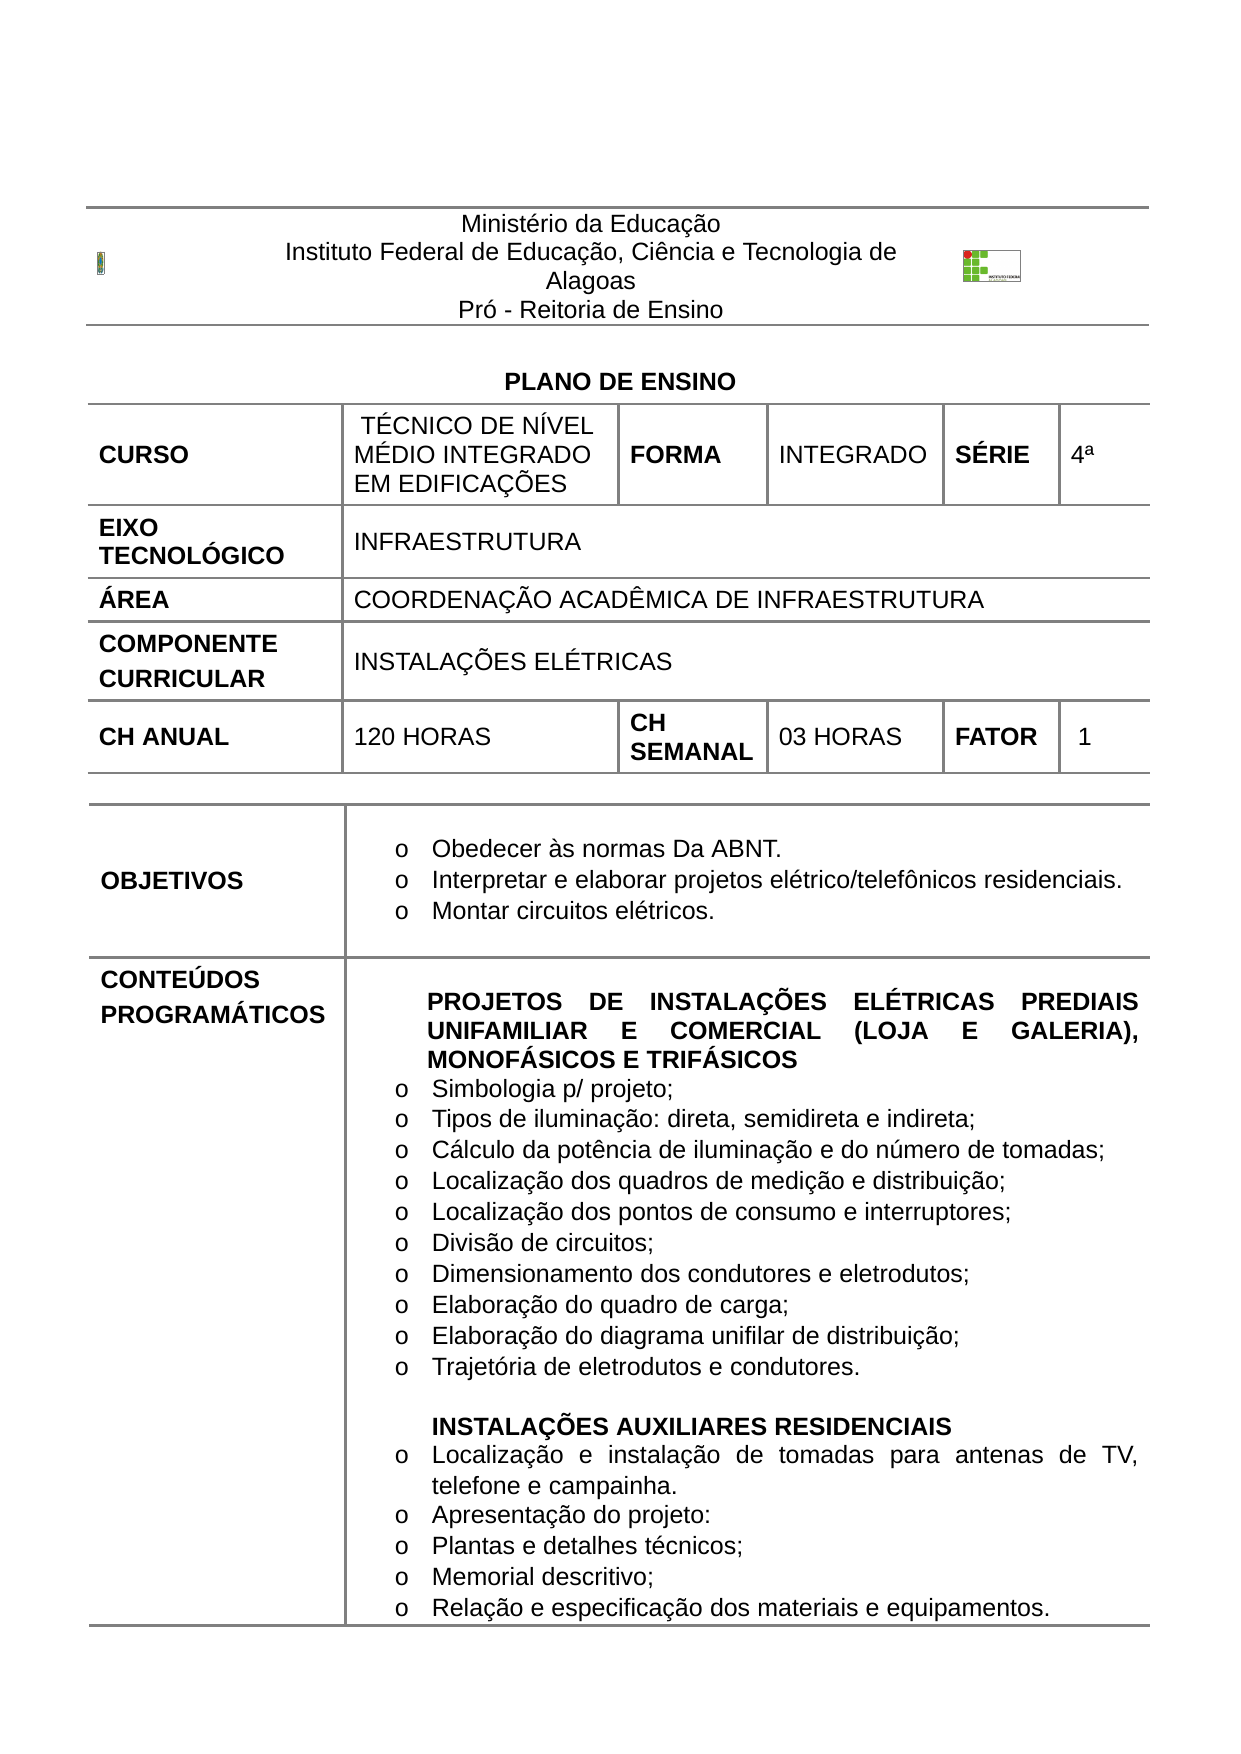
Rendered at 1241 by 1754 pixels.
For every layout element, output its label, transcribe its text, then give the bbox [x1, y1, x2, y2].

table_header Obedecer às normas Da ABNT. Interpretar e elaborar projetos elétrico/telefônicos residenciais. Montar circuitos elétricos. [347, 806, 1150, 956]
picture [98, 253, 104, 274]
table_cell 03 HORAS [769, 702, 942, 772]
table_header Ministério da Educação Instituto Federal de Educação, Ciência e Tecnologia de Alagoas Pró - Reitoria de Ensino [230, 209, 952, 323]
table_cell FATOR [945, 702, 1058, 772]
picture [964, 251, 1020, 281]
table_cell 1 [1061, 702, 1150, 772]
table_cell COMPONENTE CURRICULAR [88, 623, 341, 699]
table_cell CH ANUAL [88, 702, 341, 772]
table_cell INSTALAÇÕES ELÉTRICAS [344, 623, 1150, 699]
table_header 4ª [1061, 405, 1150, 504]
table_header CURSO [88, 405, 341, 504]
table_header [952, 209, 1148, 323]
table_cell INFRAESTRUTURA [344, 506, 1150, 576]
table_header SÉRIE [945, 405, 1058, 504]
table_header [86, 209, 230, 323]
table_cell COORDENAÇÃO ACADÊMICA DE INFRAESTRUTURA [344, 579, 1150, 620]
table_header OBJETIVOS [89, 806, 344, 956]
table_header INTEGRADO [769, 405, 942, 504]
table_cell ÁREA [88, 579, 341, 620]
table_cell CONTEÚDOS PROGRAMÁTICOS [89, 959, 344, 1624]
table_cell PROJETOS DE INSTALAÇÕES ELÉTRICAS PREDIAIS UNIFAMILIAR E COMERCIAL (LOJA E GALERIA), MONOFÁSICOS E TRIFÁSICOS Simbologia p/ projeto; Tipos de iluminação: direta, semidireta e indireta; Cálculo da potência de iluminação e do número de tomadas; Localização dos quadros de medição e distribuição; Localização dos pontos de consumo e interruptores; Divisão de circuitos; Dimensionamento dos condutores e eletrodutos; Elaboração do quadro de carga; Elaboração do diagrama unifilar de distribuição; Trajetória de eletrodutos e condutores. INSTALAÇÕES AUXILIARES RESIDENCIAIS Localização e instalação de tomadas para antenas de TV, telefone e campainha. Apresentação do projeto: Plantas e detalhes técnicos; Memorial descritivo; Relação e especificação dos materiais e equipamentos. [347, 959, 1150, 1624]
table_header TÉCNICO DE NÍVEL MÉDIO INTEGRADO EM EDIFICAÇÕES [344, 405, 617, 504]
table_cell 120 HORAS [344, 702, 617, 772]
text PLANO DE ENSINO [88, 367, 1152, 396]
table_header FORMA [620, 405, 766, 504]
table_cell EIXO TECNOLÓGICO [88, 506, 341, 576]
table_cell CH SEMANAL [620, 702, 766, 772]
